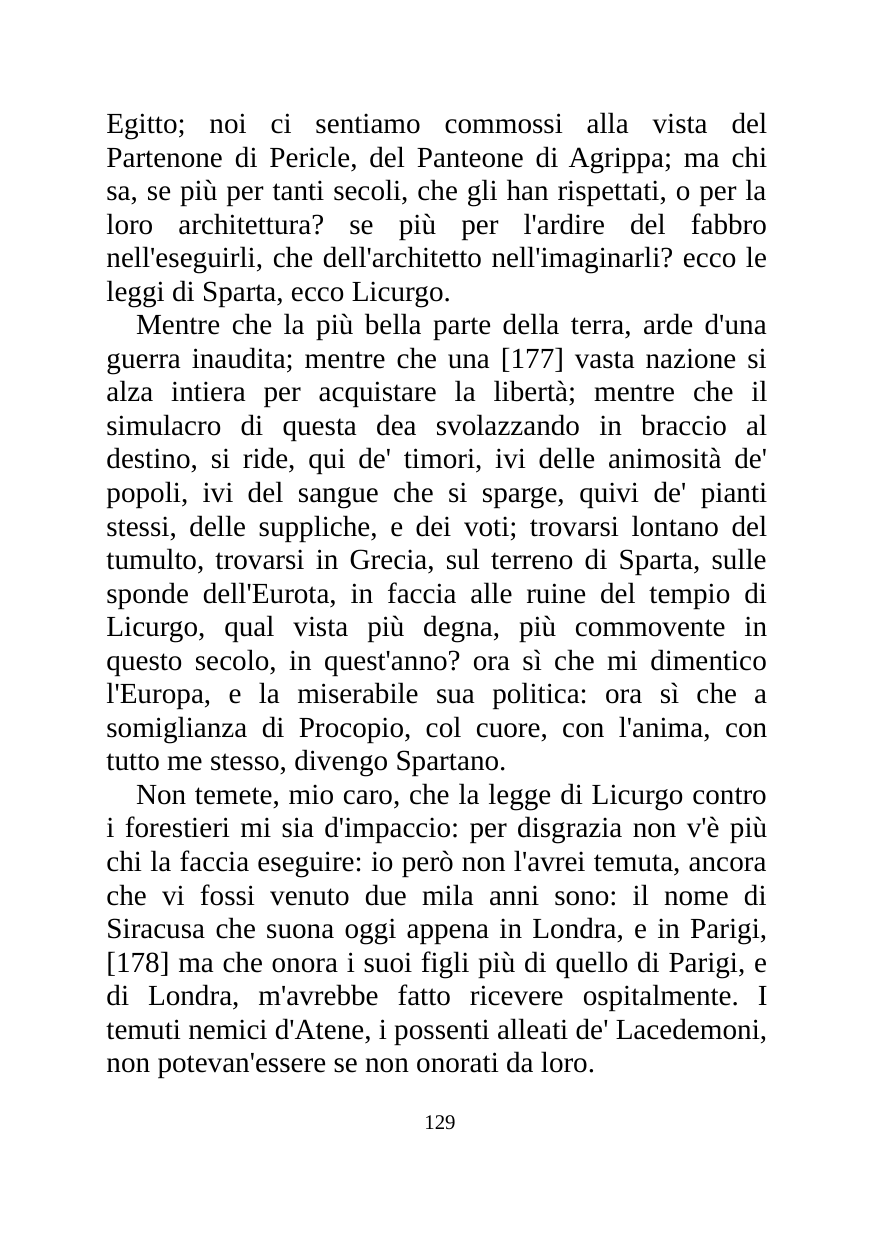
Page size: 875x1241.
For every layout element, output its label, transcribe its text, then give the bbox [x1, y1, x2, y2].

text Non temete, mio caro, che la legge di Licurgo contro i forestieri mi sia d'impaccio: per disgrazia non v'è più chi la faccia eseguire: io però non l'avrei temuta, ancora che vi fossi venuto due mila anni sono: il nome di Siracusa che suona oggi appena in Londra, e in Parigi, [178] ma che onora i suoi figli più di quello di Parigi, e di Londra, m'avrebbe fatto ricevere ospitalmente. I temuti nemici d'Atene, i possenti alleati de' Lacedemoni, non potevan'essere se non onorati da loro. [106, 777, 768, 1079]
text Egitto; noi ci sentiamo commossi alla vista del Partenone di Pericle, del Panteone di Agrippa; ma chi sa, se più per tanti secoli, che gli han rispettati, o per la loro architettura? se più per l'ardire del fabbro nell'eseguirli, che dell'architetto nell'imaginarli? ecco le leggi di Sparta, ecco Licurgo. [106, 106, 768, 307]
text Mentre che la più bella parte della terra, arde d'una guerra inaudita; mentre che una [177] vasta nazione si alza intiera per acquistare la libertà; mentre che il simulacro di questa dea svolazzando in braccio al destino, si ride, qui de' timori, ivi delle animosità de' popoli, ivi del sangue che si sparge, quivi de' pianti stessi, delle suppliche, e dei voti; trovarsi lontano del tumulto, trovarsi in Grecia, sul terreno di Sparta, sulle sponde dell'Eurota, in faccia alle ruine del tempio di Licurgo, qual vista più degna, più commovente in questo secolo, in quest'anno? ora sì che mi dimentico l'Europa, e la miserabile sua politica: ora sì che a somiglianza di Procopio, col cuore, con l'anima, con tutto me stesso, divengo Spartano. [106, 307, 768, 777]
